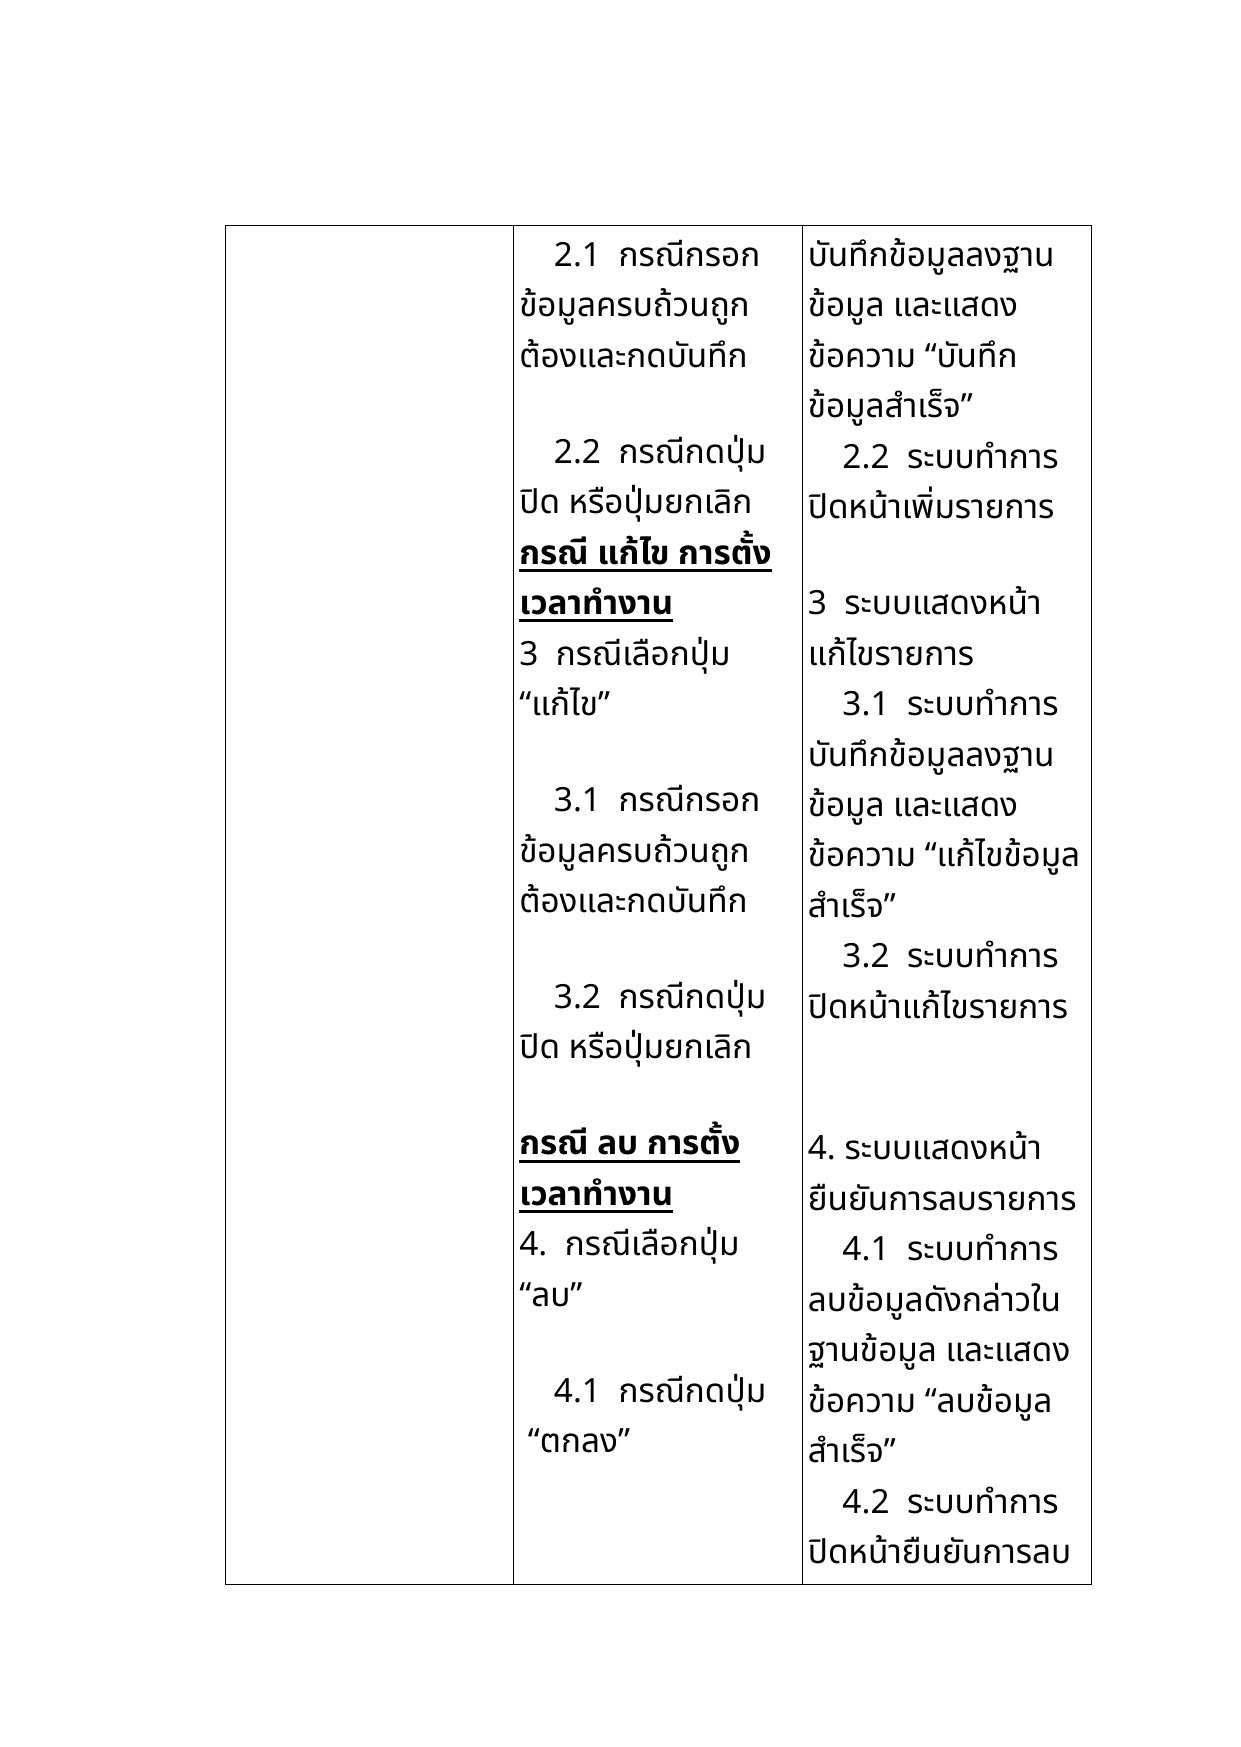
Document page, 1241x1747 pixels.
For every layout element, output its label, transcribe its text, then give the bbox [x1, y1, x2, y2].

table_cell [226, 226, 513, 1584]
table_cell บันทึกข้อมูลลงฐานข้อมูล และแสดงข้อความ “บันทึกข้อมูลสำเร็จ” 2.2 ระบบทำการปิดหน้าเพิ่มรายการ 3 ระบบแสดงหน้าแก้ไขรายการ 3.1 ระบบทำการบันทึกข้อมูลลงฐานข้อมูล และแสดงข้อความ “แก้ไขข้อมูลสำเร็จ” 3.2 ระบบทำการปิดหน้าแก้ไขรายการ 4. ระบบแสดงหน้ายืนยันการลบรายการ 4.1 ระบบทำการลบข้อมูลดังกล่าวในฐานข้อมูล และแสดงข้อความ “ลบข้อมูลสำเร็จ” 4.2 ระบบทำการปิดหน้ายืนยันการลบ [803, 226, 1091, 1584]
table_cell 2.1 กรณีกรอกข้อมูลครบถ้วนถูกต้องและกดบันทึก 2.2 กรณีกดปุ่มปิด หรือปุ่มยกเลิก กรณี แก้ไข การตั้งเวลาทำงาน 3 กรณีเลือกปุ่ม “แก้ไข” 3.1 กรณีกรอกข้อมูลครบถ้วนถูกต้องและกดบันทึก 3.2 กรณีกดปุ่มปิด หรือปุ่มยกเลิก กรณี ลบ การตั้งเวลาทำงาน 4. กรณีเลือกปุ่ม “ลบ” 4.1 กรณีกดปุ่ม “ตกลง” [514, 226, 802, 1584]
